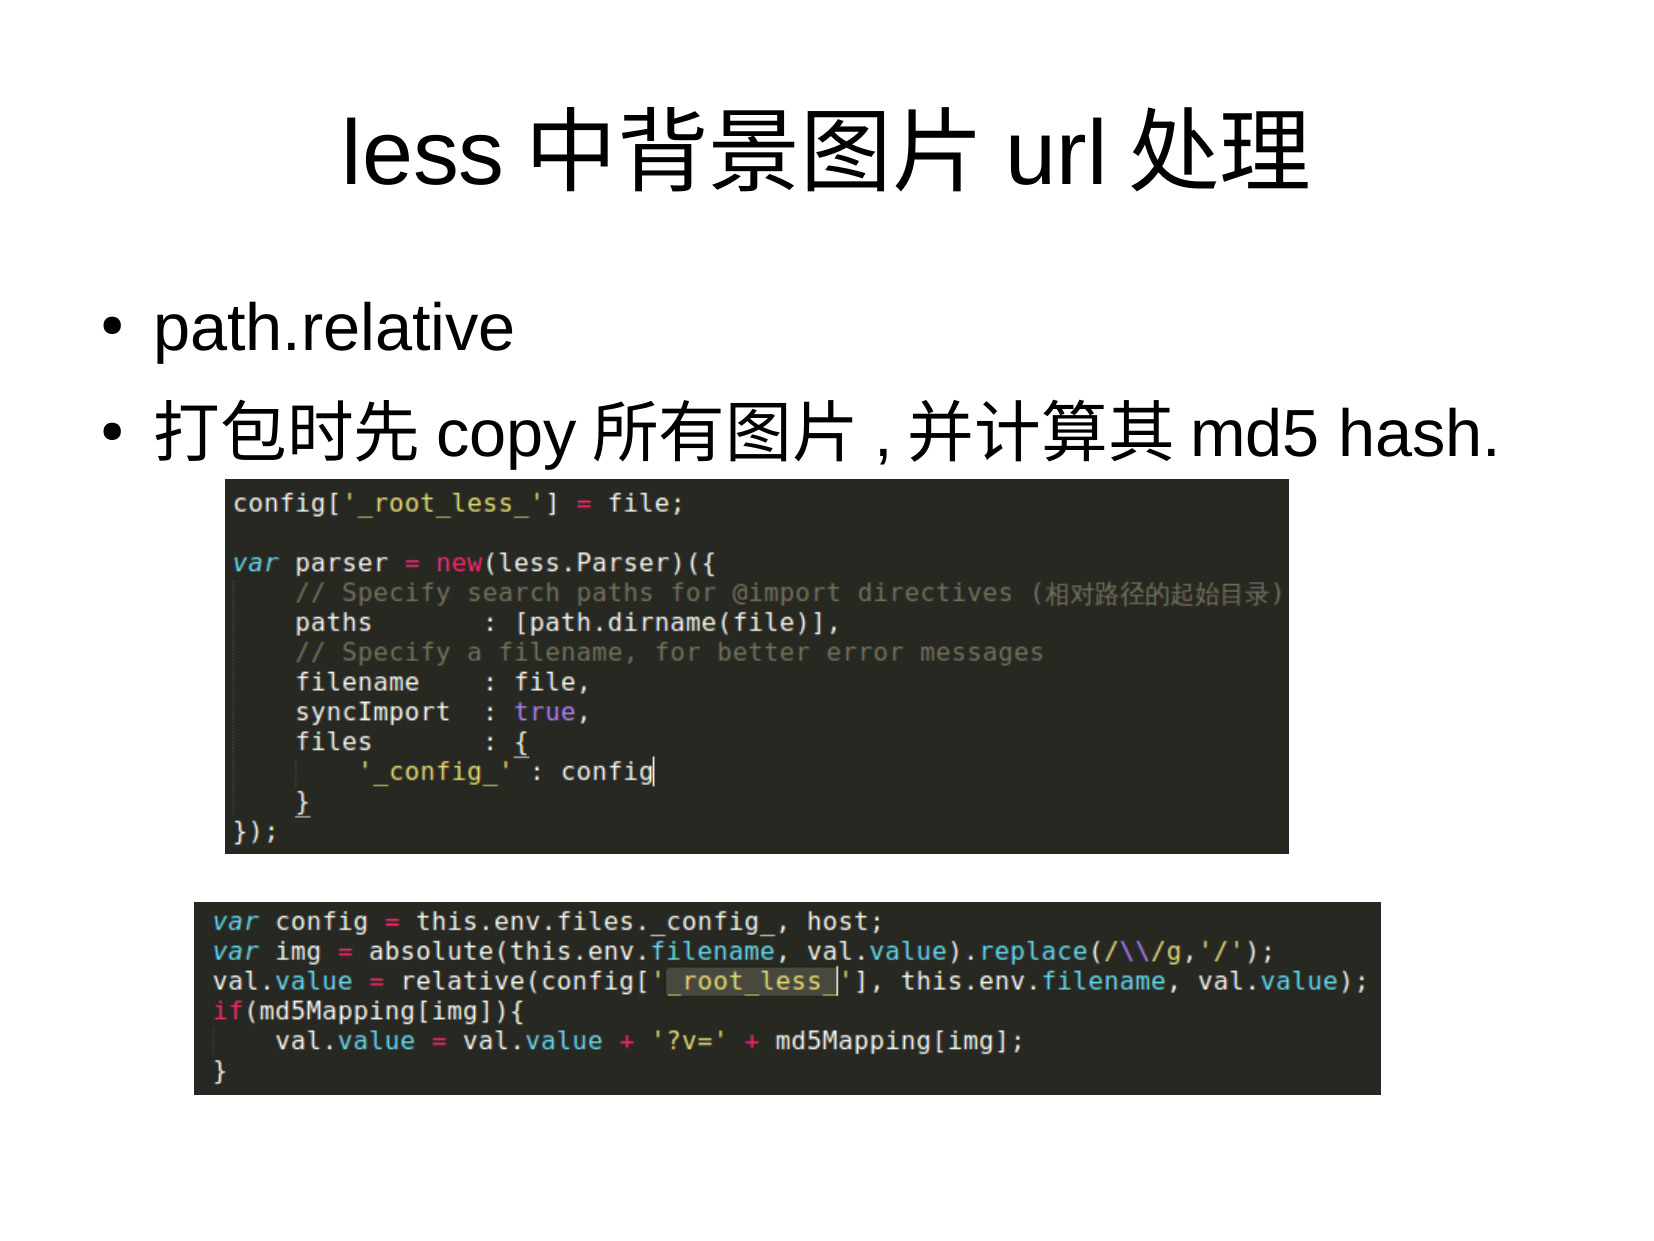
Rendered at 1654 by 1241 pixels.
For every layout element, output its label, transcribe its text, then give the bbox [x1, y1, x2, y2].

title less中背景图片url处理 [82, 49, 1571, 257]
list path.relative 打包时先copy所有图片,并计算其md5 hash. [82, 290, 1538, 1010]
picture [194, 902, 1381, 1096]
picture [225, 479, 1289, 854]
